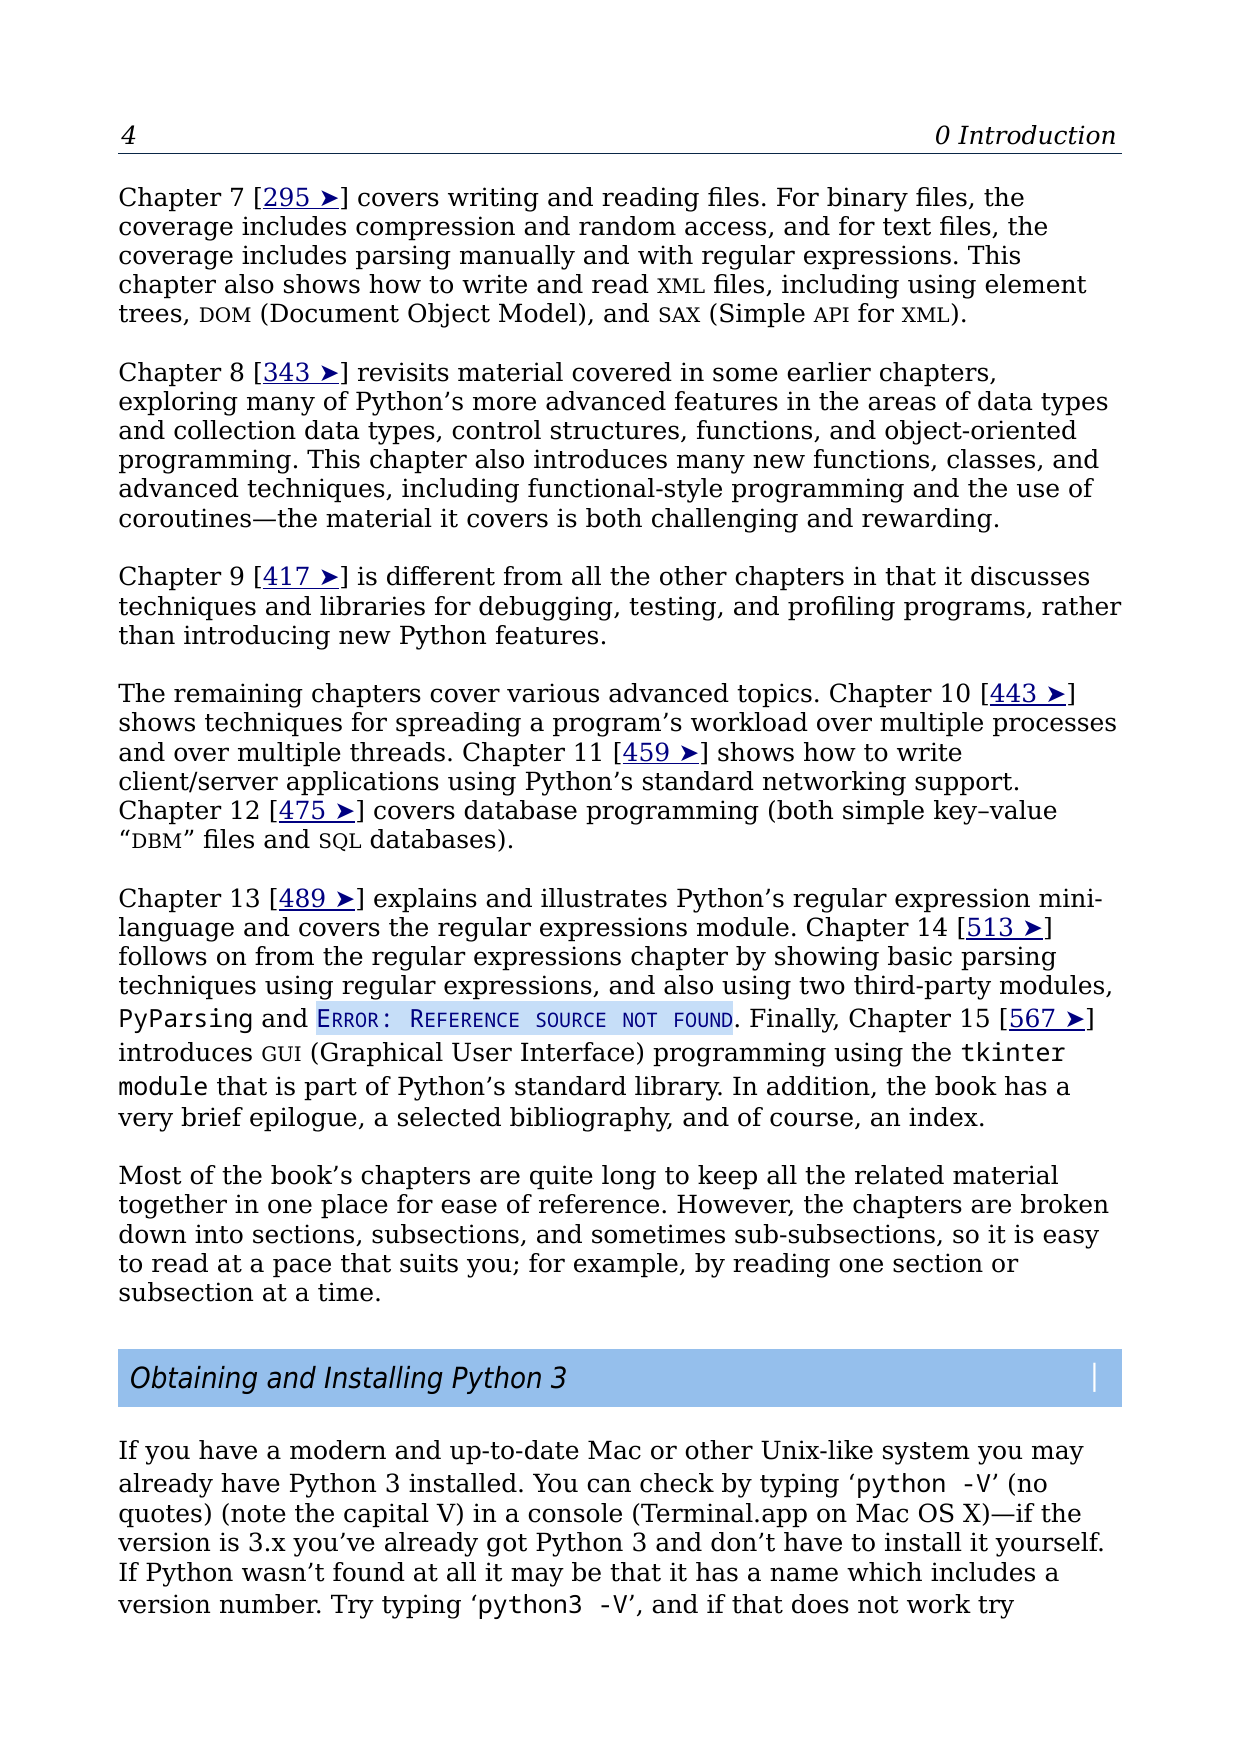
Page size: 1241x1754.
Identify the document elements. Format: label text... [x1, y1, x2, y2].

text Chapter 9 [417 ➤] is different from all the other chapters in that it discusses techniques and libraries for debugging, testing, and profiling programs, rather than introducing new Python features. [118, 562, 1122, 650]
text Most of the book’s chapters are quite long to keep all the related material together in one place for ease of reference. However, the chapters are broken down into sections, subsections, and sometimes sub-subsections, so it is easy to read at a pace that suits you; for example, by reading one section or subsection at a time. [118, 1161, 1122, 1307]
subtitle Obtaining and Installing Python 3 [118, 1349, 1122, 1407]
text | [1081, 1358, 1098, 1392]
text Chapter 8 [343 ➤] revisits material covered in some earlier chapters, exploring many of Python’s more advanced features in the areas of data types and collection data types, control structures, functions, and object-oriented programming. This chapter also introduces many new functions, classes, and advanced techniques, including functional-style programming and the use of coroutines—the material it covers is both challenging and rewarding. [118, 358, 1122, 533]
text The remaining chapters cover various advanced topics. Chapter 10 [443 ➤] shows techniques for spreading a program’s workload over multiple processes and over multiple threads. Chapter 11 [459 ➤] shows how to write client/server applications using Python’s standard networking support. Chapter 12 [475 ➤] covers database programming (both simple key–value “dbm” files and sql databases). [118, 679, 1122, 854]
text If you have a modern and up-to-date Mac or other Unix-like system you may already have Python 3 installed. You can check by typing ‘python -V’ (no quotes) (note the capital V) in a console (Terminal.app on Mac OS X)—if the version is 3.x you’ve already got Python 3 and don’t have to install it yourself. If Python wasn’t found at all it may be that it has a name which includes a version number. Try typing ‘python3 -V’, and if that does not work try [118, 1436, 1122, 1621]
text Chapter 13 [489 ➤] explains and illustrates Python’s regular expression mini-language and covers the regular expressions module. Chapter 14 [513 ➤] follows on from the regular expressions chapter by showing basic parsing techniques using regular expressions, and also using two third-party modules, PyParsing and Error: Reference source not found. Finally, Chapter 15 [567 ➤] introduces gui (Graphical User Interface) programming using the tkinter module that is part of Python’s standard library. In addition, the book has a very brief epilogue, a selected bibliography, and of course, an index. [118, 884, 1122, 1132]
text Chapter 7 [295 ➤] covers writing and reading files. For binary files, the coverage includes compression and random access, and for text files, the coverage includes parsing manually and with regular expressions. This chapter also shows how to write and read xml files, including using element trees, dom (Document Object Model), and sax (Simple api for xml). [118, 183, 1122, 328]
